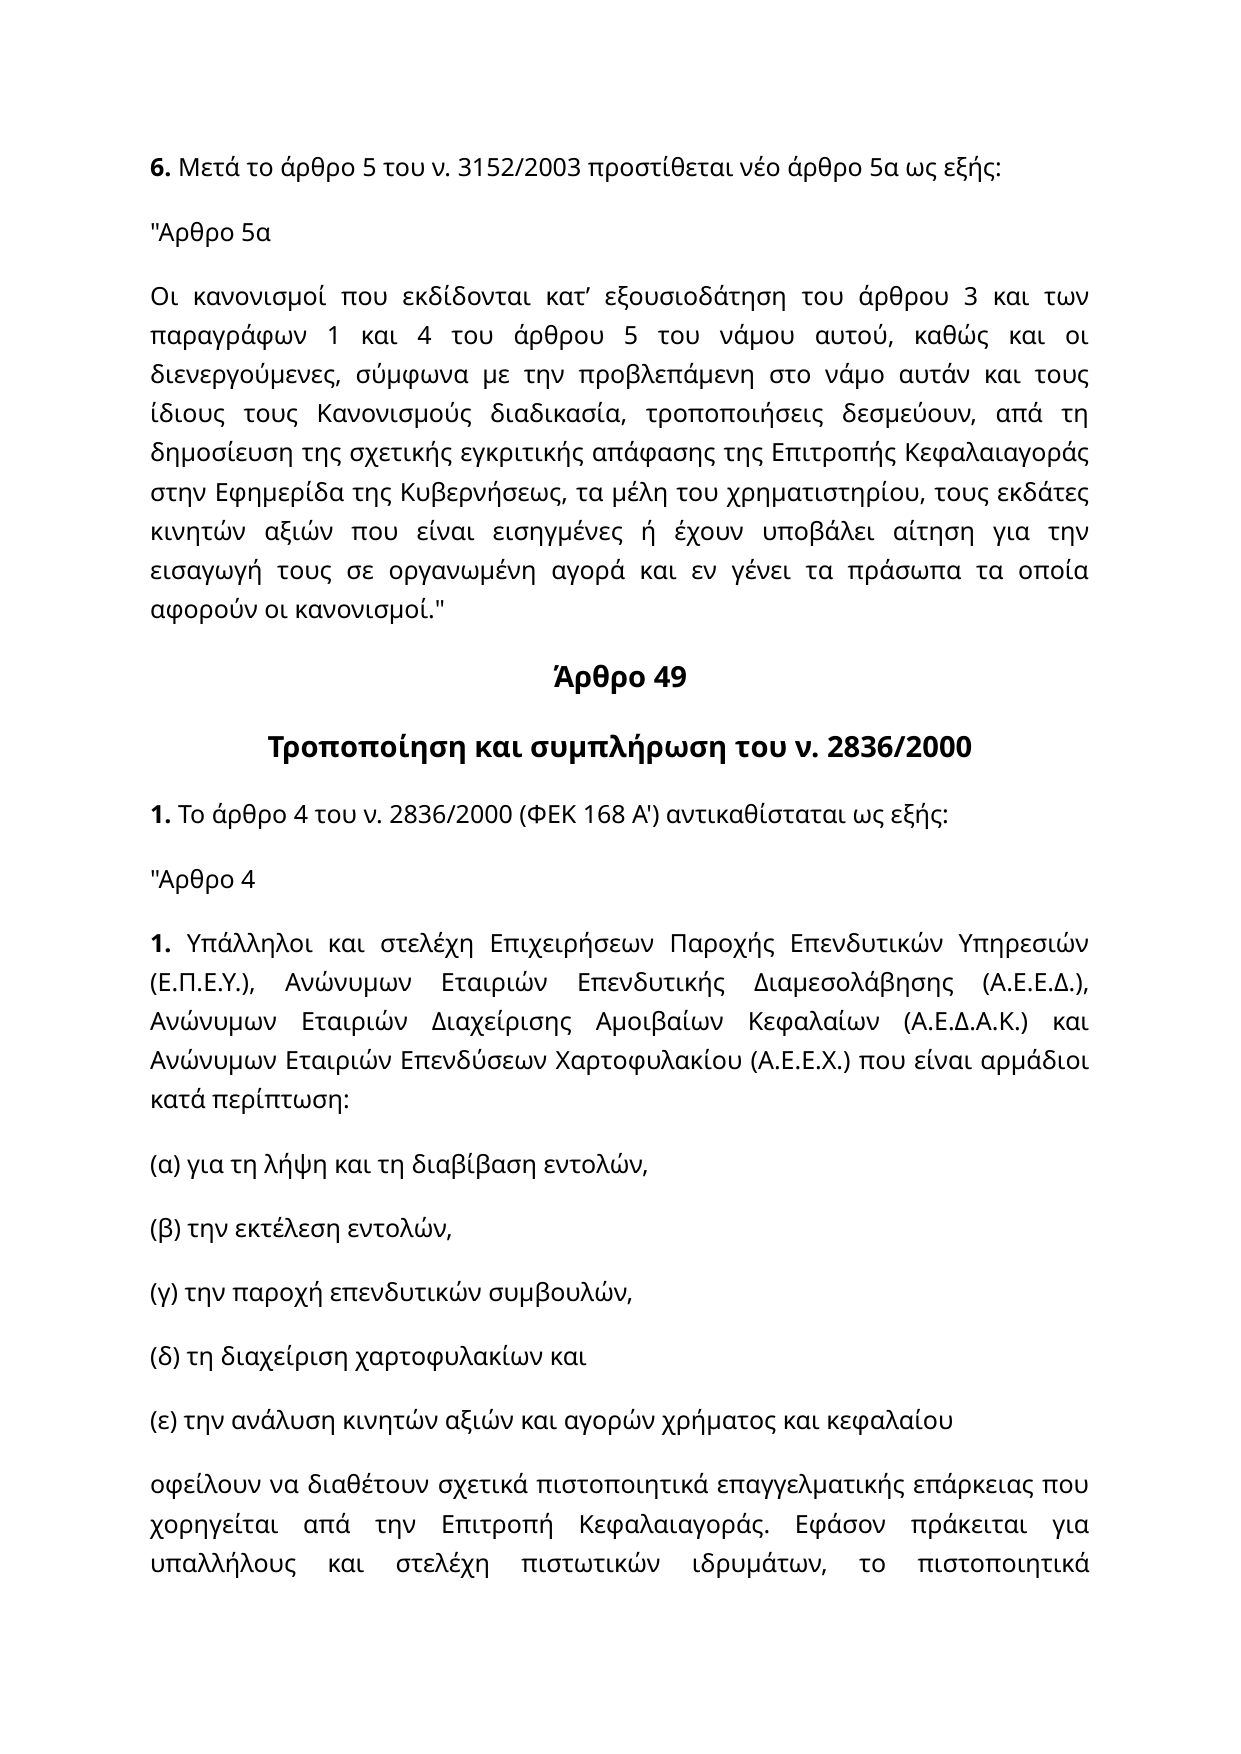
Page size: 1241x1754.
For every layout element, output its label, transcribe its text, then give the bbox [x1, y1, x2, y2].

subtitle Άρθρο 49 [150, 656, 1090, 696]
text 1. Το άρθρο 4 του ν. 2836/2000 (ΦΕΚ 168 Α') αντικαθίσταται ως εξής: [150, 797, 1090, 831]
text "Αρθρο 5α [150, 214, 1090, 248]
text (ε) την ανάλυση κινητών αξιών και αγορών χρήματος και κεφαλαίου [150, 1403, 1090, 1437]
text 6. Μετά το άρθρο 5 του ν. 3152/2003 προστίθεται νέο άρθρο 5α ως εξής: [150, 150, 1090, 184]
text "Αρθρο 4 [150, 861, 1090, 895]
text (α) για τη λήψη και τη διαβίβαση εντολών, [150, 1146, 1090, 1180]
text Οι κανονισμοί που εκδίδονται κατ’ εξουσιοδάτηση του άρθρου 3 και των παραγράφων 1 και 4 του άρθρου 5 του νάμου αυτού, καθώς και οι διενεργούμενες, σύμφωνα με την προβλεπάμενη στο νάμο αυτάν και τους ίδιους τους Κανονισμούς διαδικασία, τροποποιήσεις δεσμεύουν, απά τη δημοσίευση της σχετικής εγκριτικής απάφασης της Επιτροπής Κεφαλαιαγοράς στην Εφημερίδα της Κυβερνήσεως, τα μέλη του χρηματιστηρίου, τους εκδάτες κινητών αξιών που είναι εισηγμένες ή έχουν υποβάλει αίτηση για την εισαγωγή τους σε οργανωμένη αγορά και εν γένει τα πράσωπα τα οποία αφορούν οι κανονισμοί." [150, 278, 1090, 626]
text (γ) την παροχή επενδυτικών συμβουλών, [150, 1274, 1090, 1309]
text οφείλουν να διαθέτουν σχετικά πιστοποιητικά επαγγελματικής επάρκειας που χορηγείται απά την Επιτροπή Κεφαλαιαγοράς. Εφάσον πράκειται για υπαλλήλους και στελέχη πιστωτικών ιδρυμάτων, το πιστοποιητικά [150, 1467, 1090, 1579]
text 1. Υπάλληλοι και στελέχη Επιχειρήσεων Παροχής Επενδυτικών Υπηρεσιών (Ε.Π.Ε.Υ.), Ανώνυμων Εταιριών Επενδυτικής Διαμεσολάβησης (Α.Ε.Ε.Δ.), Ανώνυμων Εταιριών Διαχείρισης Αμοιβαίων Κεφαλαίων (Α.Ε.Δ.Α.Κ.) και Ανώνυμων Εταιριών Επενδύσεων Χαρτοφυλακίου (Α.Ε.Ε.Χ.) που είναι αρμάδιοι κατά περίπτωση: [150, 925, 1090, 1116]
subtitle Τροποποίηση και συμπλήρωση του ν. 2836/2000 [150, 726, 1090, 766]
text (δ) τη διαχείριση χαρτοφυλακίων και [150, 1339, 1090, 1373]
text (β) την εκτέλεση εντολών, [150, 1210, 1090, 1244]
